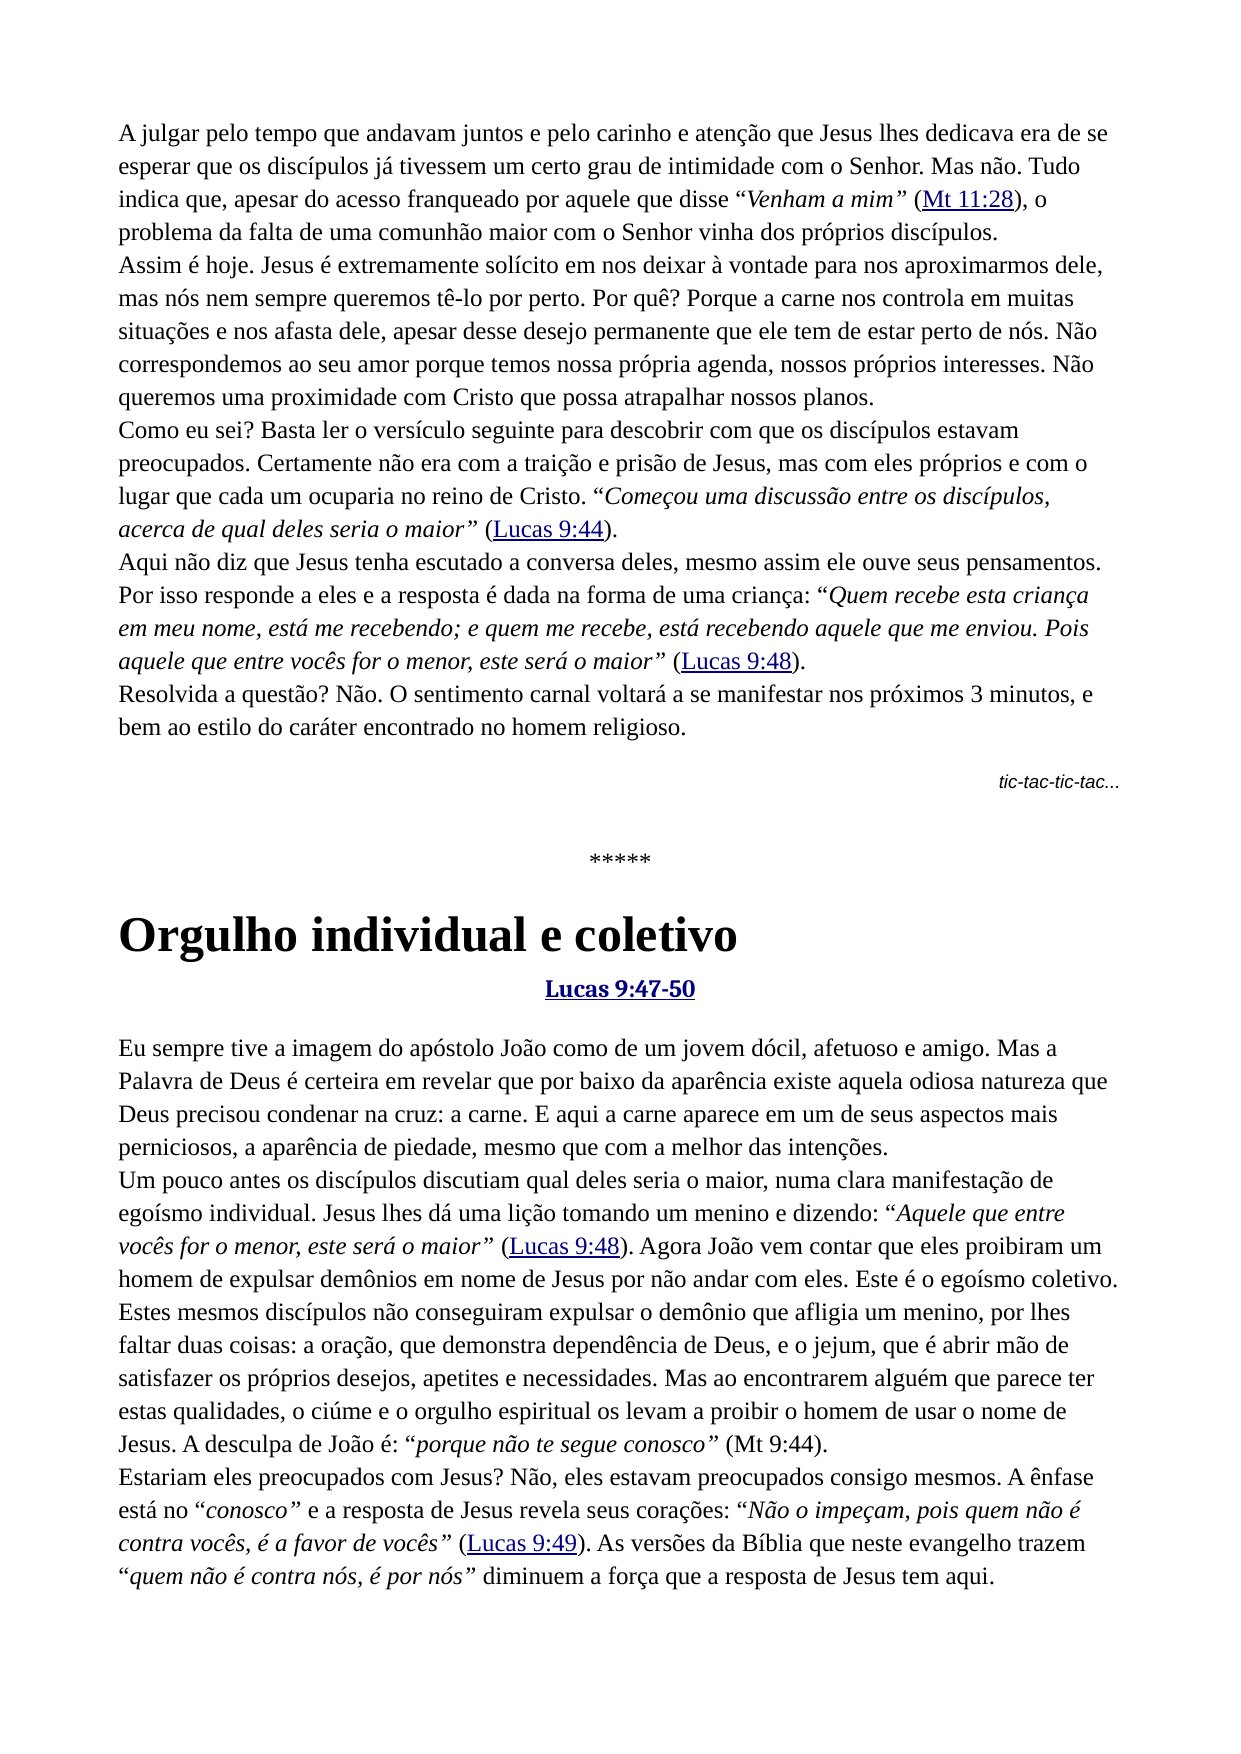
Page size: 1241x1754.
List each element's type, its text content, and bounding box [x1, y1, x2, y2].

text Estariam eles preocupados com Jesus? Não, eles estavam preocupados consigo mesmos. A ênfase está no “conosco” e a resposta de Jesus revela seus corações: “Não o impeçam, pois quem não é contra vocês, é a favor de vocês” (Lucas 9:49). As versões da Bíblia que neste evangelho trazem “quem não é contra nós, é por nós” diminuem a força que a resposta de Jesus tem aqui. [118, 1462, 1122, 1590]
subtitle Orgulho individual e coletivo [118, 904, 1122, 962]
text Assim é hoje. Jesus é extremamente solícito em nos deixar à vontade para nos aproximarmos dele, mas nós nem sempre queremos tê-lo por perto. Por quê? Porque a carne nos controla em muitas situações e nos afasta dele, apesar desse desejo permanente que ele tem de estar perto de nós. Não correspondemos ao seu amor porque temos nossa própria agenda, nossos próprios interesses. Não queremos uma proximidade com Cristo que possa atrapalhar nossos planos. [118, 250, 1122, 411]
text tic-tac-tic-tac... [118, 771, 1122, 792]
text ***** [118, 847, 1122, 875]
text Como eu sei? Basta ler o versículo seguinte para descobrir com que os discípulos estavam preocupados. Certamente não era com a traição e prisão de Jesus, mas com eles próprios e com o lugar que cada um ocuparia no reino de Cristo. “Começou uma discussão entre os discípulos, acerca de qual deles seria o maior” (Lucas 9:44). [118, 415, 1122, 543]
text Resolvida a questão? Não. O sentimento carnal voltará a se manifestar nos próximos 3 minutos, e bem ao estilo do caráter encontrado no homem religioso. [118, 679, 1122, 741]
text Lucas 9:47-50 [118, 974, 1122, 1003]
text Aqui não diz que Jesus tenha escutado a conversa deles, mesmo assim ele ouve seus pensamentos. Por isso responde a eles e a resposta é dada na forma de uma criança: “Quem recebe esta criança em meu nome, está me recebendo; e quem me recebe, está recebendo aquele que me enviou. Pois aquele que entre vocês for o menor, este será o maior” (Lucas 9:48). [118, 547, 1122, 675]
text Um pouco antes os discípulos discutiam qual deles seria o maior, numa clara manifestação de egoísmo individual. Jesus lhes dá uma lição tomando um menino e dizendo: “Aquele que entre vocês for o menor, este será o maior” (Lucas 9:48). Agora João vem contar que eles proibiram um homem de expulsar demônios em nome de Jesus por não andar com eles. Este é o egoísmo coletivo. [118, 1165, 1122, 1293]
text Eu sempre tive a imagem do apóstolo João como de um jovem dócil, afetuoso e amigo. Mas a Palavra de Deus é certeira em revelar que por baixo da aparência existe aquela odiosa natureza que Deus precisou condenar na cruz: a carne. E aqui a carne aparece em um de seus aspectos mais perniciosos, a aparência de piedade, mesmo que com a melhor das intenções. [118, 1033, 1122, 1161]
text Estes mesmos discípulos não conseguiram expulsar o demônio que afligia um menino, por lhes faltar duas coisas: a oração, que demonstra dependência de Deus, e o jejum, que é abrir mão de satisfazer os próprios desejos, apetites e necessidades. Mas ao encontrarem alguém que parece ter estas qualidades, o ciúme e o orgulho espiritual os levam a proibir o homem de usar o nome de Jesus. A desculpa de João é: “porque não te segue conosco” (Mt 9:44). [118, 1297, 1122, 1458]
text A julgar pelo tempo que andavam juntos e pelo carinho e atenção que Jesus lhes dedicava era de se esperar que os discípulos já tivessem um certo grau de intimidade com o Senhor. Mas não. Tudo indica que, apesar do acesso franqueado por aquele que disse “Venham a mim” (Mt 11:28), o problema da falta de uma comunhão maior com o Senhor vinha dos próprios discípulos. [118, 118, 1122, 246]
